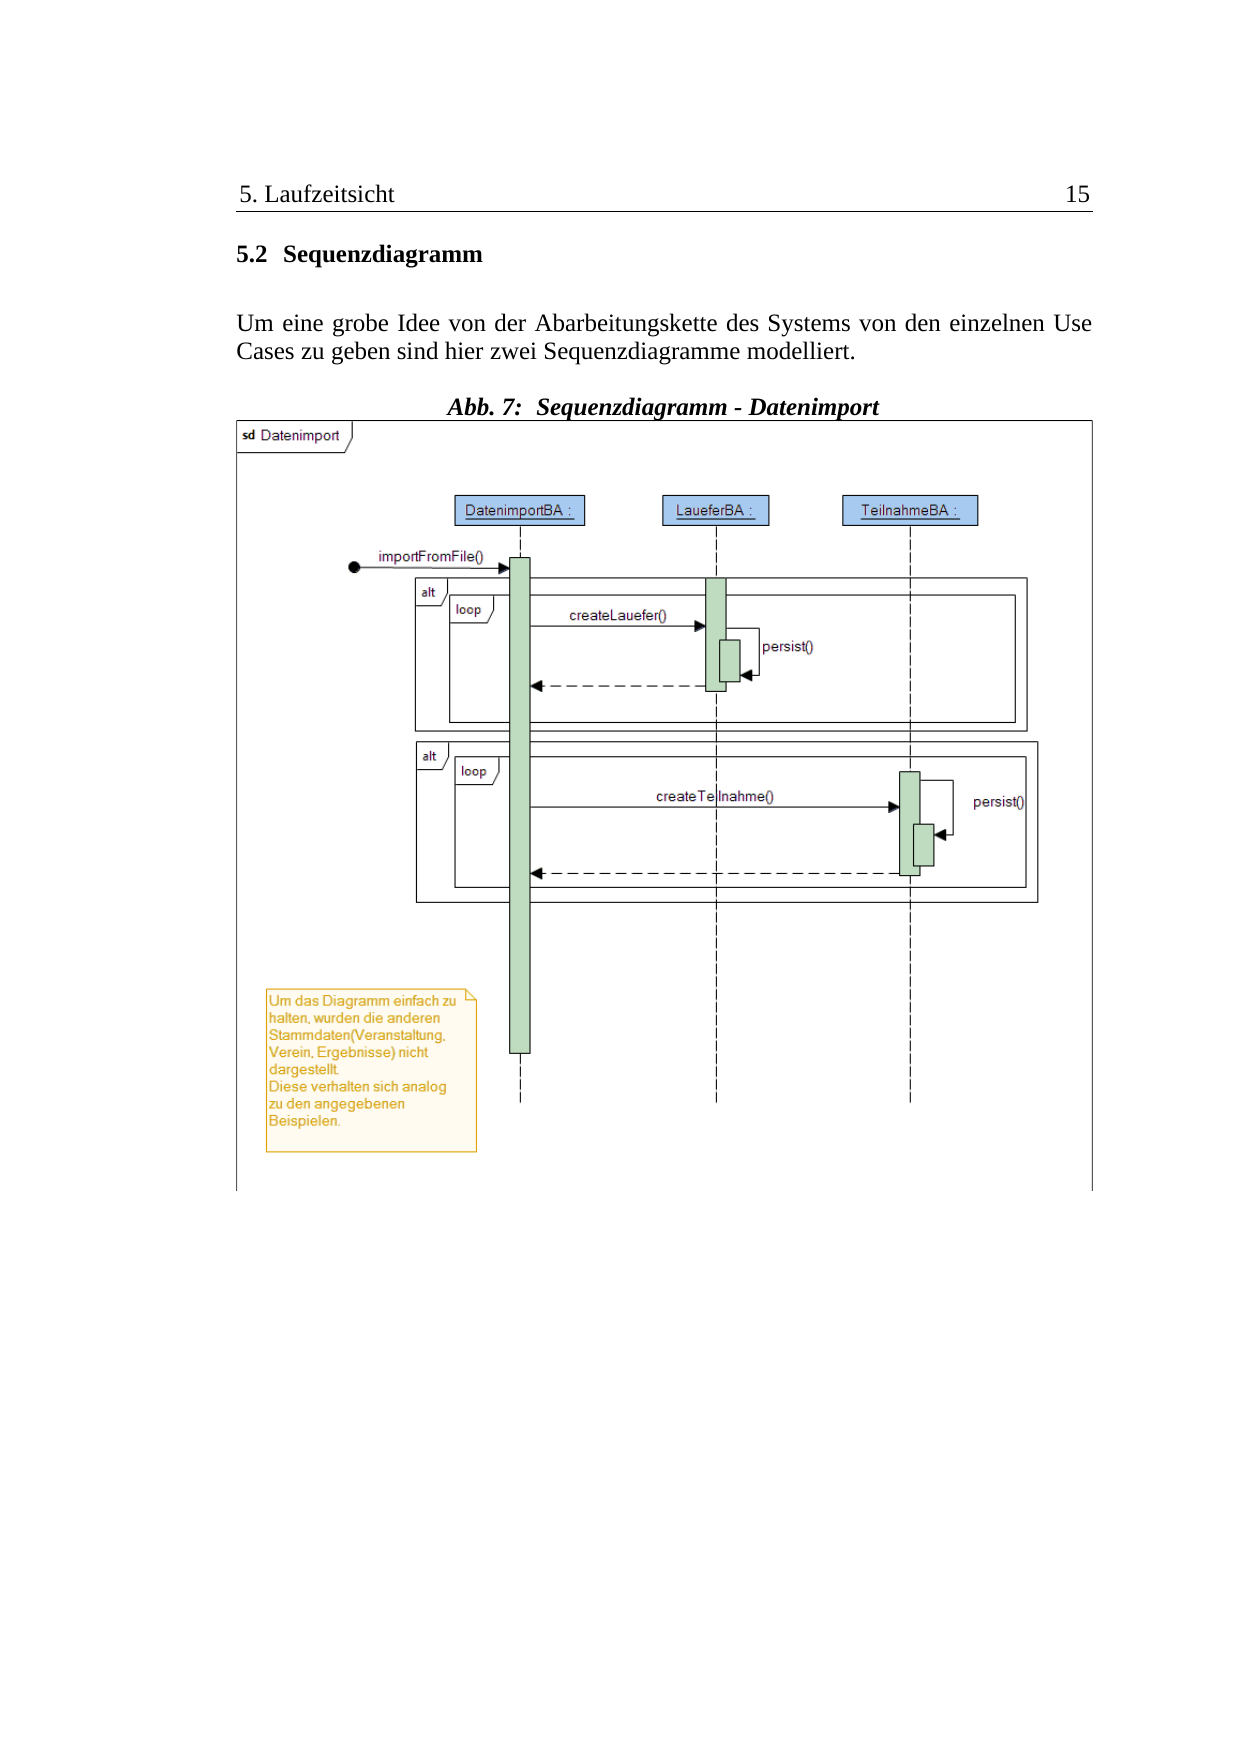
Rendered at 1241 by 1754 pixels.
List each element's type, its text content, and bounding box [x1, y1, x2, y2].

subtitle Sequenzdiagramm [236, 240, 1093, 268]
picture [236, 420, 1093, 1191]
list Sequenzdiagramm - Datenimport [236, 393, 1093, 420]
text Um eine grobe Idee von der Abarbeitungskette des Systems von den einzelnen Use Cases zu geben sind hier zwei Sequenzdiagramme modelliert. [236, 309, 1093, 365]
